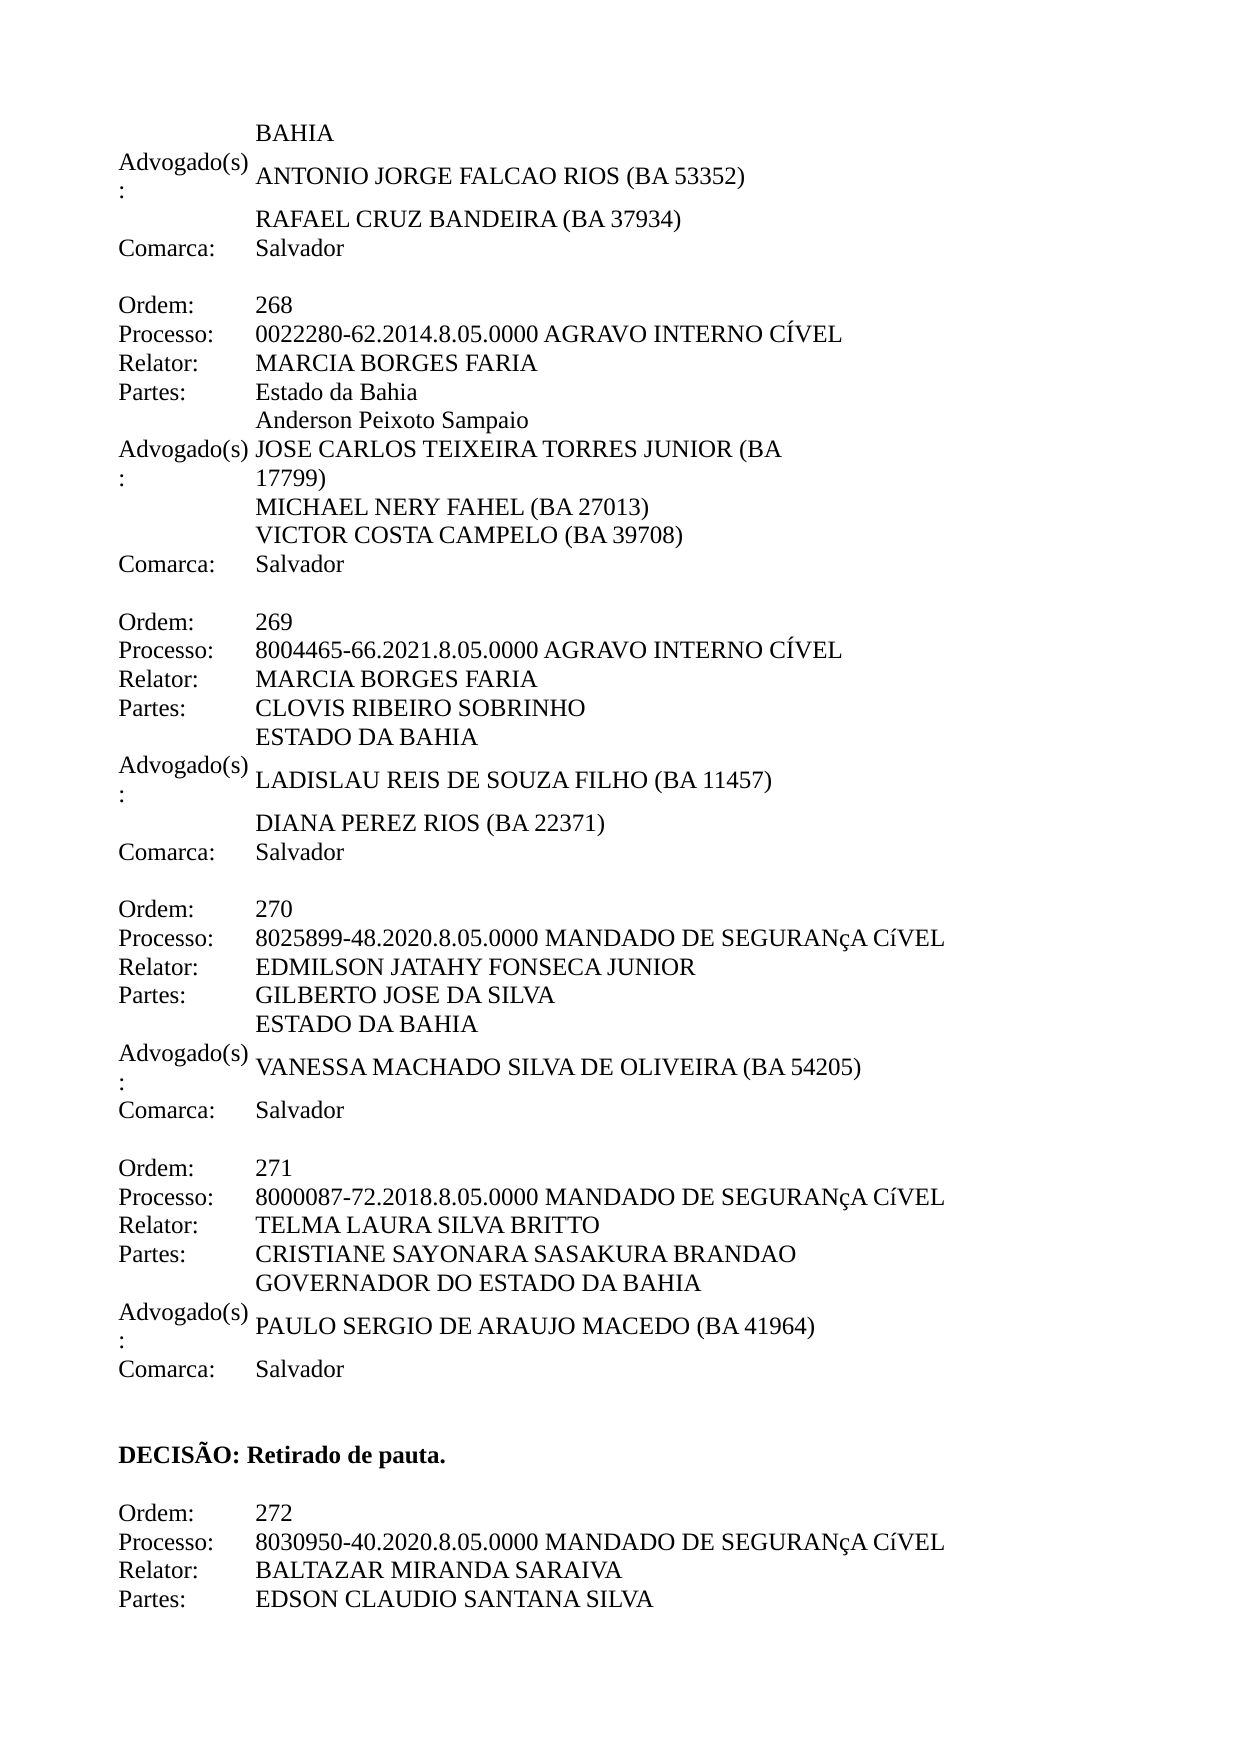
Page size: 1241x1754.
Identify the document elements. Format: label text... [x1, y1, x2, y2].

table_cell Comarca: [118, 1096, 255, 1124]
table_cell [118, 1009, 255, 1038]
table_cell Partes: [118, 377, 255, 406]
table_cell Comarca: [118, 549, 255, 578]
table_cell Salvador [255, 233, 932, 262]
table_cell MARCIA BORGES FARIA [255, 664, 845, 693]
table_cell Advogado(s): [118, 434, 255, 492]
table_cell Advogado(s): [118, 751, 255, 808]
table_cell PAULO SERGIO DE ARAUJO MACEDO (BA 41964) [255, 1297, 946, 1354]
table_cell Partes: [118, 1239, 255, 1268]
table_cell Salvador [255, 1354, 946, 1383]
table_header Ordem: [118, 894, 255, 923]
table_header Ordem: [118, 607, 255, 636]
table_cell 8025899-48.2020.8.05.0000 MANDADO DE SEGURANçA CíVEL [255, 923, 946, 952]
table_cell GOVERNADOR DO ESTADO DA BAHIA [255, 1268, 946, 1297]
table_cell Relator: [118, 1556, 255, 1584]
table_cell 8004465-66.2021.8.05.0000 AGRAVO INTERNO CÍVEL [255, 636, 845, 664]
table_cell 8000087-72.2018.8.05.0000 MANDADO DE SEGURANçA CíVEL [255, 1182, 946, 1211]
table_header 269 [255, 607, 845, 636]
table_cell ESTADO DA BAHIA [255, 722, 845, 751]
table_cell [118, 492, 255, 521]
table_cell EDMILSON JATAHY FONSECA JUNIOR [255, 952, 946, 981]
table_cell Processo: [118, 1182, 255, 1211]
table_header 268 [255, 291, 857, 319]
table_cell Processo: [118, 923, 255, 952]
table_cell Anderson Peixoto Sampaio [255, 406, 857, 434]
table_cell JOSE CARLOS TEIXEIRA TORRES JUNIOR (BA 17799) [255, 434, 857, 492]
table_cell Processo: [118, 319, 255, 348]
table_cell Comarca: [118, 233, 255, 262]
table_cell TELMA LAURA SILVA BRITTO [255, 1211, 946, 1239]
table_cell ANTONIO JORGE FALCAO RIOS (BA 53352) [255, 147, 932, 204]
text DECISÃO: Retirado de pauta. [118, 1441, 1122, 1469]
table_cell Relator: [118, 952, 255, 981]
table_header Ordem: [118, 1153, 255, 1182]
table_header Ordem: [118, 291, 255, 319]
table_cell RAFAEL CRUZ BANDEIRA (BA 37934) [255, 204, 932, 233]
table_cell Advogado(s): [118, 1038, 255, 1096]
table_cell Comarca: [118, 837, 255, 866]
table_cell Salvador [255, 837, 845, 866]
table_cell EDSON CLAUDIO SANTANA SILVA [255, 1584, 946, 1613]
table_cell Comarca: [118, 1354, 255, 1383]
table_cell Partes: [118, 981, 255, 1009]
table_cell MARCIA BORGES FARIA [255, 348, 857, 377]
table_cell VANESSA MACHADO SILVA DE OLIVEIRA (BA 54205) [255, 1038, 946, 1096]
table_cell Advogado(s): [118, 1297, 255, 1354]
table_header Ordem: [118, 1498, 255, 1527]
table_cell Salvador [255, 1096, 946, 1124]
table_cell DIANA PEREZ RIOS (BA 22371) [255, 808, 845, 837]
table_cell VICTOR COSTA CAMPELO (BA 39708) [255, 521, 857, 549]
table_cell Processo: [118, 636, 255, 664]
table_cell Relator: [118, 1211, 255, 1239]
table_cell BALTAZAR MIRANDA SARAIVA [255, 1556, 946, 1584]
table_cell [118, 406, 255, 434]
table_cell [118, 204, 255, 233]
table_cell GILBERTO JOSE DA SILVA [255, 981, 946, 1009]
table_cell Partes: [118, 693, 255, 722]
table_cell Salvador [255, 549, 857, 578]
table_cell BAHIA [255, 118, 932, 147]
table_header 271 [255, 1153, 946, 1182]
table_cell Processo: [118, 1527, 255, 1556]
table_cell Relator: [118, 348, 255, 377]
table_cell 0022280-62.2014.8.05.0000 AGRAVO INTERNO CÍVEL [255, 319, 857, 348]
table_cell [118, 808, 255, 837]
table_cell [118, 722, 255, 751]
table_cell Estado da Bahia [255, 377, 857, 406]
table_cell Advogado(s): [118, 147, 255, 204]
table_cell Relator: [118, 664, 255, 693]
table_header 272 [255, 1498, 946, 1527]
table_cell CLOVIS RIBEIRO SOBRINHO [255, 693, 845, 722]
table_cell LADISLAU REIS DE SOUZA FILHO (BA 11457) [255, 751, 845, 808]
table_cell CRISTIANE SAYONARA SASAKURA BRANDAO [255, 1239, 946, 1268]
table_cell Partes: [118, 1584, 255, 1613]
table_cell MICHAEL NERY FAHEL (BA 27013) [255, 492, 857, 521]
table_cell [118, 1268, 255, 1297]
table_cell ESTADO DA BAHIA [255, 1009, 946, 1038]
table_cell 8030950-40.2020.8.05.0000 MANDADO DE SEGURANçA CíVEL [255, 1527, 946, 1556]
table_cell [118, 118, 255, 147]
table_header 270 [255, 894, 946, 923]
table_cell [118, 521, 255, 549]
